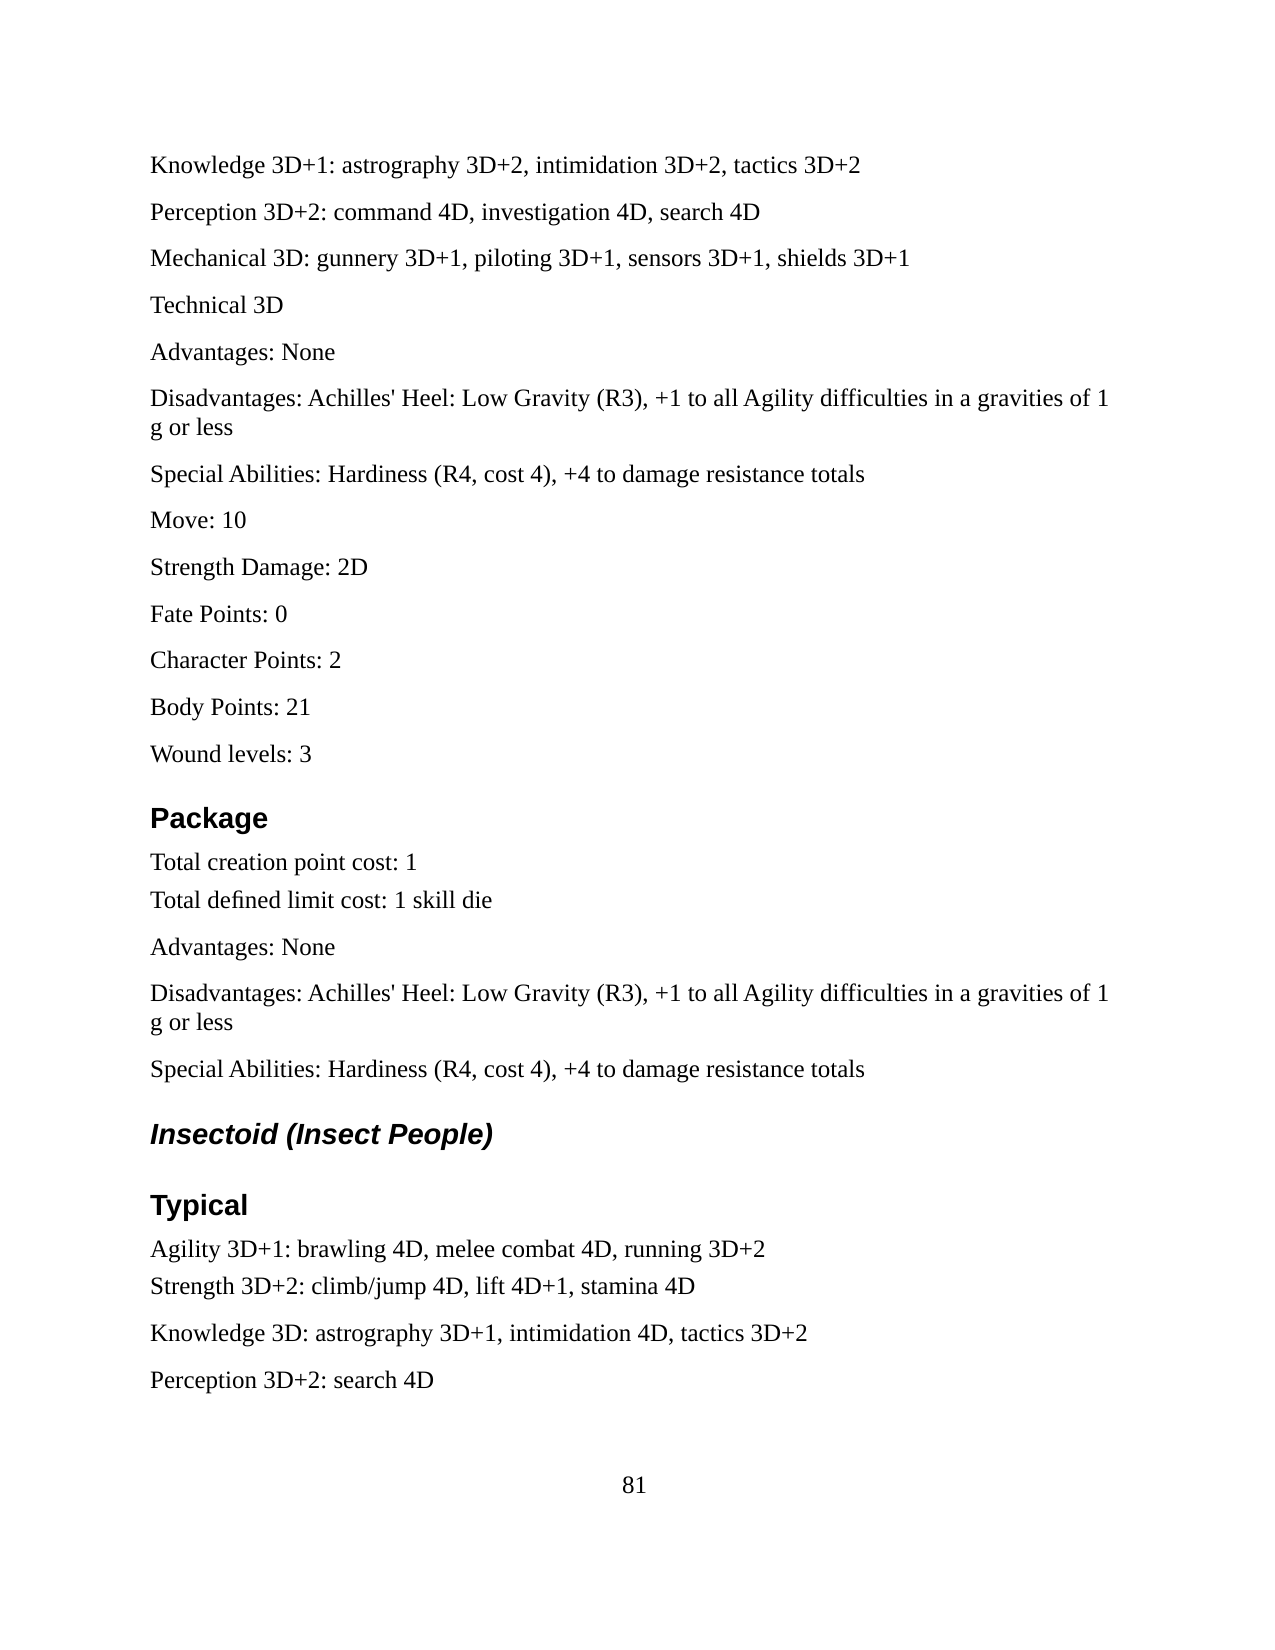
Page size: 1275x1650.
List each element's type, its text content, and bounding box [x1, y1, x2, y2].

text Special Abilities: Hardiness (R4, cost 4), +4 to damage resistance totals [150, 459, 1125, 487]
subtitle Typical [150, 1188, 1125, 1221]
text Fate Points: 0 [150, 599, 1125, 627]
text Special Abilities: Hardiness (R4, cost 4), +4 to damage resistance totals [150, 1054, 1125, 1083]
text Advantages: None [150, 932, 1125, 961]
text Knowledge 3D: astrography 3D+1, intimidation 4D, tactics 3D+2 [150, 1318, 1125, 1347]
text Character Points: 2 [150, 645, 1125, 674]
text Total deﬁned limit cost: 1 skill die [150, 885, 1125, 914]
text Disadvantages: Achilles' Heel: Low Gravity (R3), +1 to all Agility difficulties in a gravities of 1 g or less [150, 383, 1125, 441]
subtitle Package [150, 801, 1125, 835]
text Mechanical 3D: gunnery 3D+1, piloting 3D+1, sensors 3D+1, shields 3D+1 [150, 243, 1125, 272]
text Wound levels: 3 [150, 739, 1125, 767]
text Strength 3D+2: climb/jump 4D, lift 4D+1, stamina 4D [150, 1271, 1125, 1300]
text Agility 3D+1: brawling 4D, melee combat 4D, running 3D+2 [150, 1234, 1125, 1262]
text Advantages: None [150, 337, 1125, 365]
subtitle Insectoid (Insect People) [150, 1117, 1125, 1150]
text Body Points: 21 [150, 692, 1125, 721]
text Disadvantages: Achilles' Heel: Low Gravity (R3), +1 to all Agility difficulties in a gravities of 1 g or less [150, 978, 1125, 1036]
text Perception 3D+2: search 4D [150, 1365, 1125, 1393]
text Technical 3D [150, 290, 1125, 319]
text Knowledge 3D+1: astrography 3D+2, intimidation 3D+2, tactics 3D+2 [150, 150, 1125, 179]
text Move: 10 [150, 505, 1125, 534]
text Perception 3D+2: command 4D, investigation 4D, search 4D [150, 197, 1125, 225]
text Total creation point cost: 1 [150, 847, 1125, 876]
text Strength Damage: 2D [150, 552, 1125, 581]
